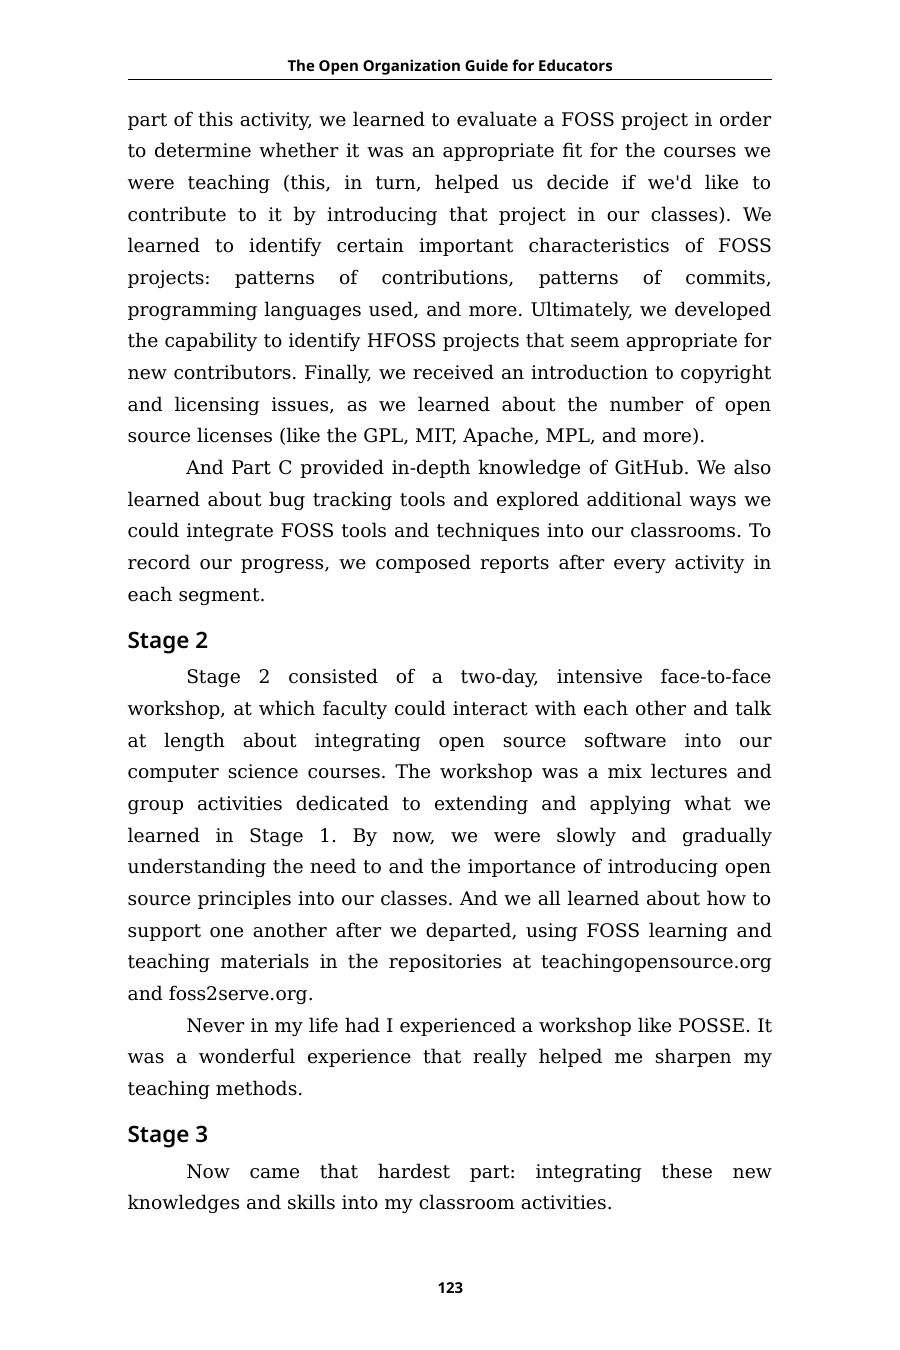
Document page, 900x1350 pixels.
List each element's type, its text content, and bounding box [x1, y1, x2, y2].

text And Part C provided in-depth knowledge of GitHub. We also learned about bug tracking tools and explored additional ways we could integrate FOSS tools and techniques into our classrooms. To record our progress, we composed reports after every activity in each segment. [127, 457, 772, 606]
subtitle Stage 2 [127, 628, 772, 654]
subtitle Stage 3 [127, 1122, 772, 1148]
text Stage 2 consisted of a two-day, intensive face-to-face workshop, at which faculty could interact with each other and talk at length about integrating open source software into our computer science courses. The workshop was a mix lectures and group activities dedicated to extending and applying what we learned in Stage 1. By now, we were slowly and gradually understanding the need to and the importance of introducing open source principles into our classes. And we all learned about how to support one another after we departed, using FOSS learning and teaching materials in the repositories at teachingopensource.org and foss2serve.org. [127, 666, 772, 1005]
text part of this activity, we learned to evaluate a FOSS project in order to determine whether it was an appropriate fit for the courses we were teaching (this, in turn, helped us decide if we'd like to contribute to it by introducing that project in our classes). We learned to identify certain important characteristics of FOSS projects: patterns of contributions, patterns of commits, programming languages used, and more. Ultimately, we developed the capability to identify HFOSS projects that seem appropriate for new contributors. Finally, we received an introduction to copyright and licensing issues, as we learned about the number of open source licenses (like the GPL, MIT, Apache, MPL, and more). [127, 109, 772, 447]
text Now came that hardest part: integrating these new knowledges and skills into my classroom activities. [127, 1161, 772, 1214]
text Never in my life had I experienced a workshop like POSSE. It was a wonderful experience that really helped me sharpen my teaching methods. [127, 1015, 772, 1100]
